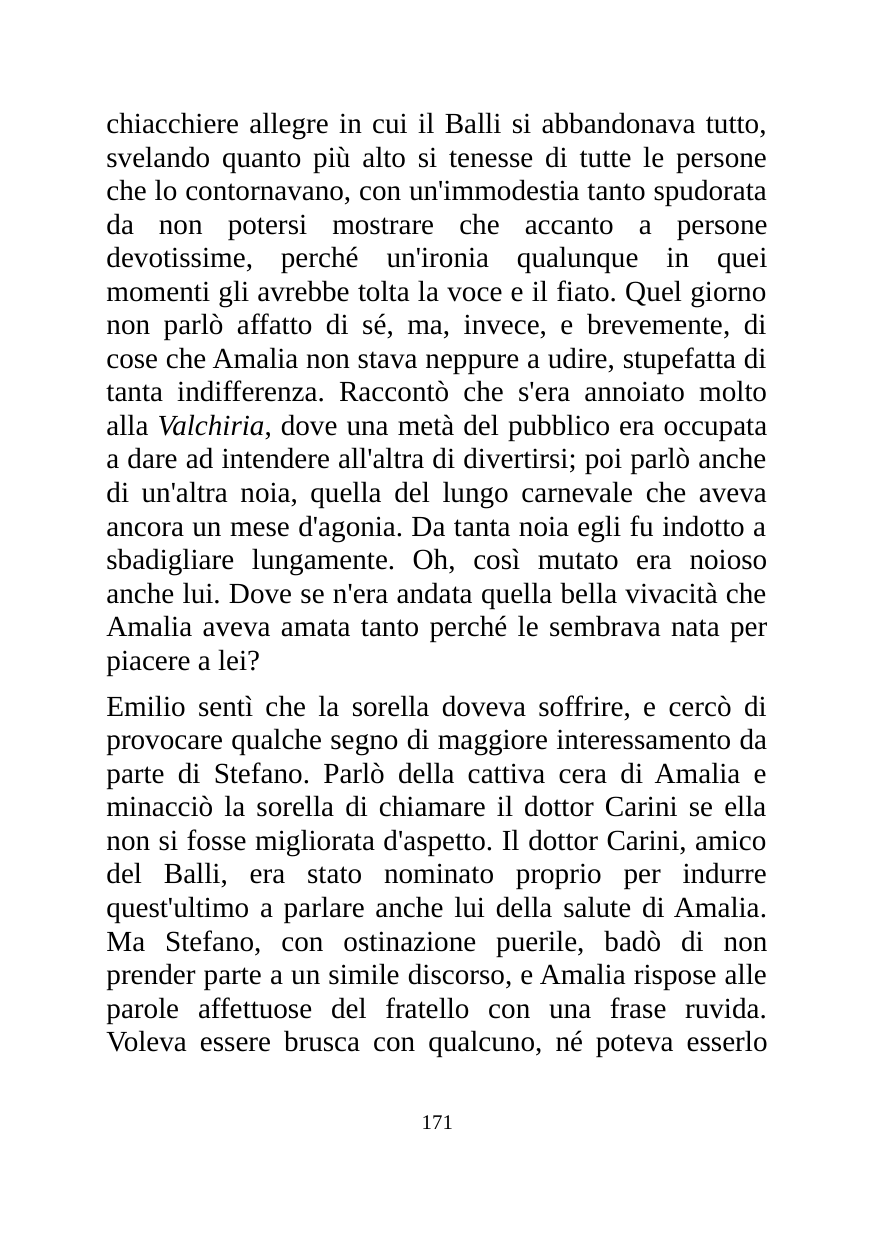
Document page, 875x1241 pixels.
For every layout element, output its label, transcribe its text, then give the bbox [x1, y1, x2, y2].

text Emilio sentì che la sorella doveva soffrire, e cercò di provocare qualche segno di maggiore interessamento da parte di Stefano. Parlò della cattiva cera di Amalia e minacciò la sorella di chiamare il dottor Carini se ella non si fosse migliorata d'aspetto. Il dottor Carini, amico del Balli, era stato nominato proprio per indurre quest'ultimo a parlare anche lui della salute di Amalia. Ma Stefano, con ostinazione puerile, badò di non prender parte a un simile discorso, e Amalia rispose alle parole affettuose del fratello con una frase ruvida. Voleva essere brusca con qualcuno, né poteva esserlo [106, 689, 768, 1058]
text chiacchiere allegre in cui il Balli si abbandonava tutto, svelando quanto più alto si tenesse di tutte le persone che lo contornavano, con un'immodestia tanto spudorata da non potersi mostrare che accanto a persone devotissime, perché un'ironia qualunque in quei momenti gli avrebbe tolta la voce e il fiato. Quel giorno non parlò affatto di sé, ma, invece, e brevemente, di cose che Amalia non stava neppure a udire, stupefatta di tanta indifferenza. Raccontò che s'era annoiato molto alla Valchiria, dove una metà del pubblico era occupata a dare ad intendere all'altra di divertirsi; poi parlò anche di un'altra noia, quella del lungo carnevale che aveva ancora un mese d'agonia. Da tanta noia egli fu indotto a sbadigliare lungamente. Oh, così mutato era noioso anche lui. Dove se n'era andata quella bella vivacità che Amalia aveva amata tanto perché le sembrava nata per piacere a lei? [106, 106, 768, 676]
